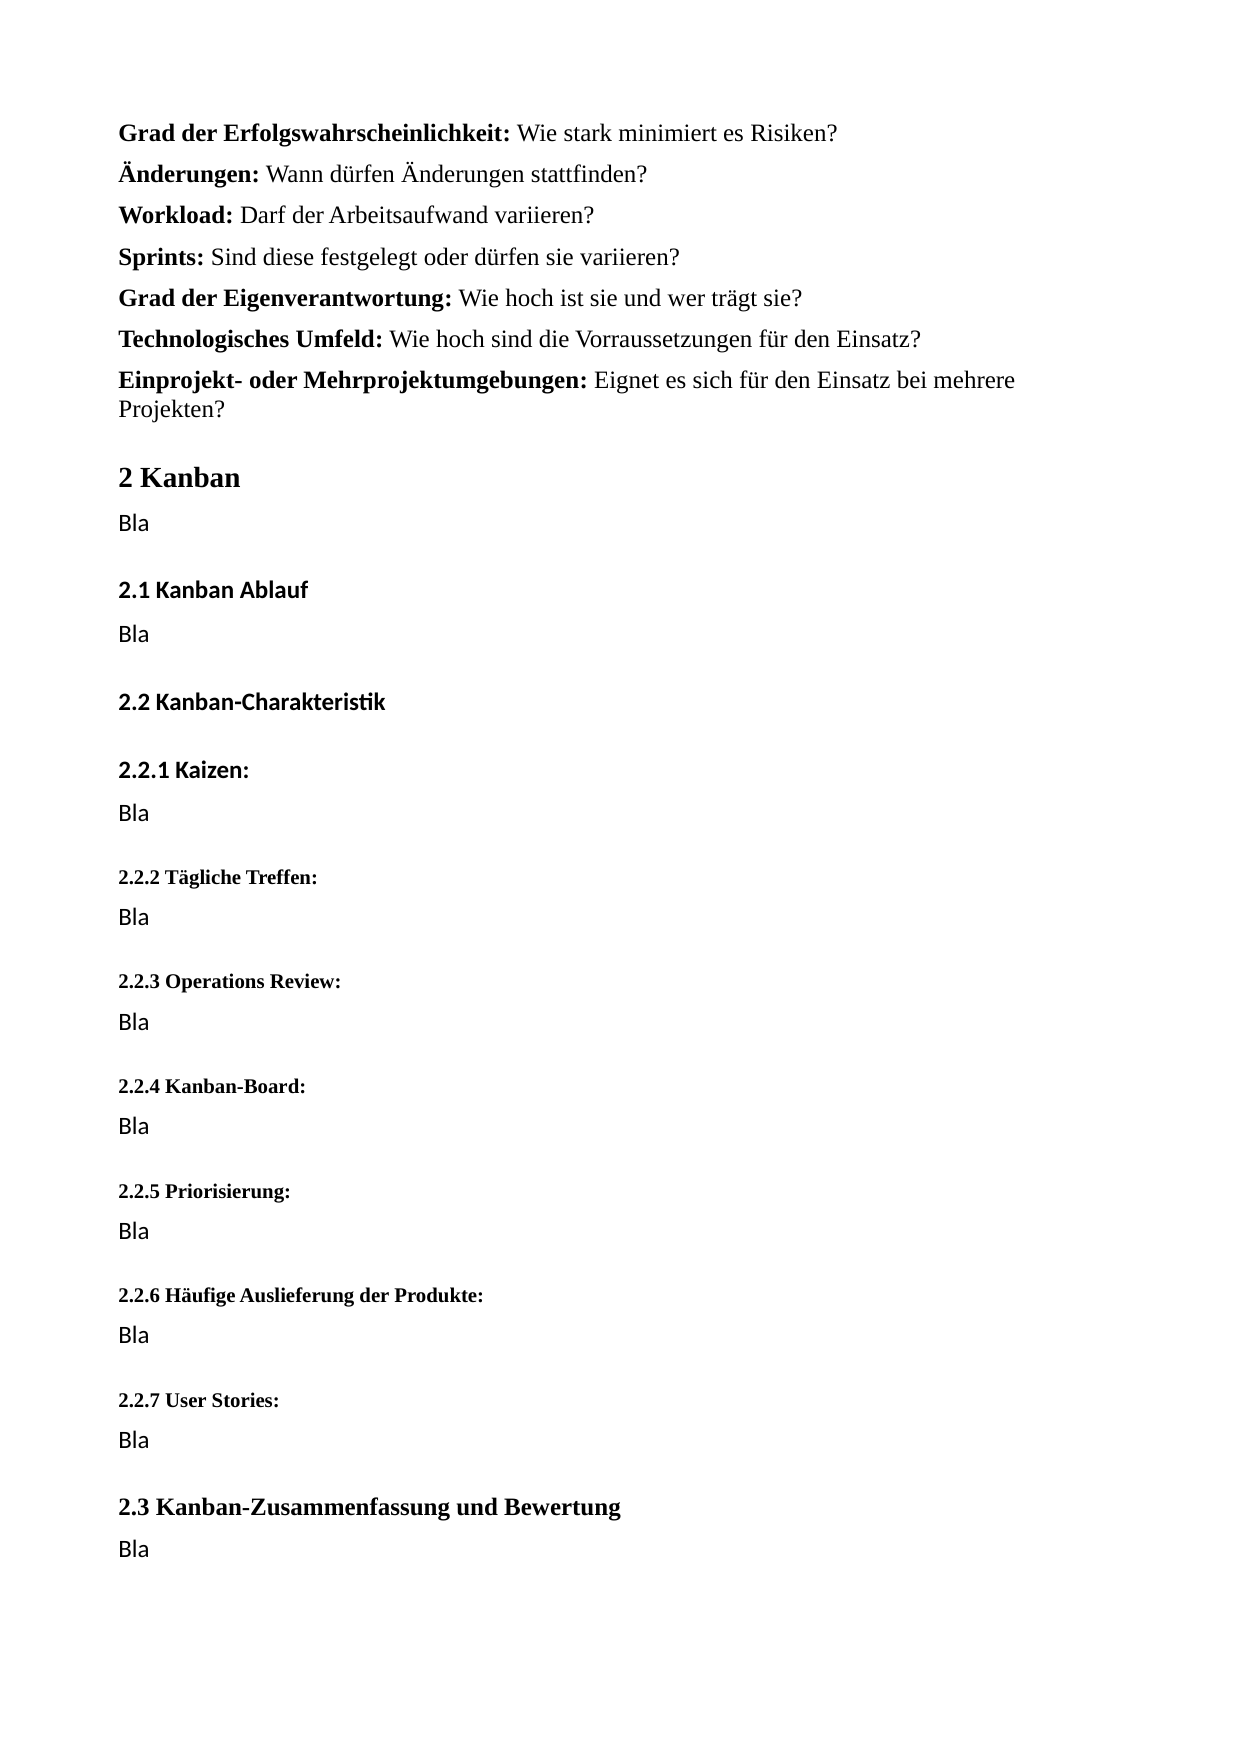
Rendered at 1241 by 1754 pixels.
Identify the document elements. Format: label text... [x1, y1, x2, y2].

subtitle 2.2.3 Operations Review: [118, 969, 1122, 993]
subtitle 2.2 Kanban-Charakteristik [118, 686, 1122, 716]
text Workload: Darf der Arbeitsaufwand variieren? [118, 201, 1122, 229]
subtitle 2 Kanban [118, 461, 1122, 494]
text Einprojekt- oder Mehrprojektumgebungen: Eignet es sich für den Einsatz bei mehrere Projekten? [118, 366, 1122, 423]
text Bla [118, 901, 1122, 932]
subtitle 2.2.4 Kanban-Board: [118, 1074, 1122, 1098]
text Bla [118, 1215, 1122, 1246]
subtitle 2.2.7 User Stories: [118, 1388, 1122, 1412]
subtitle 2.2.1 Kaizen: [118, 754, 1122, 784]
subtitle 2.3 Kanban-Zusammenfassung und Bewertung [118, 1492, 1122, 1521]
text Änderungen: Wann dürfen Änderungen stattfinden? [118, 159, 1122, 188]
text Technologisches Umfeld: Wie hoch sind die Vorraussetzungen für den Einsatz? [118, 324, 1122, 353]
text Grad der Eigenverantwortung: Wie hoch ist sie und wer trägt sie? [118, 283, 1122, 312]
subtitle 2.1 Kanban Ablauf [118, 575, 1122, 605]
subtitle 2.2.2 Tägliche Treffen: [118, 865, 1122, 889]
text Grad der Erfolgswahrscheinlichkeit: Wie stark minimiert es Risiken? [118, 118, 1122, 147]
text Bla [118, 507, 1122, 537]
text Bla [118, 797, 1122, 827]
text Bla [118, 1111, 1122, 1141]
text Sprints: Sind diese festgelegt oder dürfen sie variieren? [118, 242, 1122, 271]
subtitle 2.2.6 Häufige Auslieferung der Produkte: [118, 1283, 1122, 1307]
text Bla [118, 1533, 1122, 1564]
text Bla [118, 1424, 1122, 1455]
subtitle 2.2.5 Priorisierung: [118, 1178, 1122, 1203]
text Bla [118, 618, 1122, 648]
text Bla [118, 1320, 1122, 1350]
text Bla [118, 1006, 1122, 1036]
